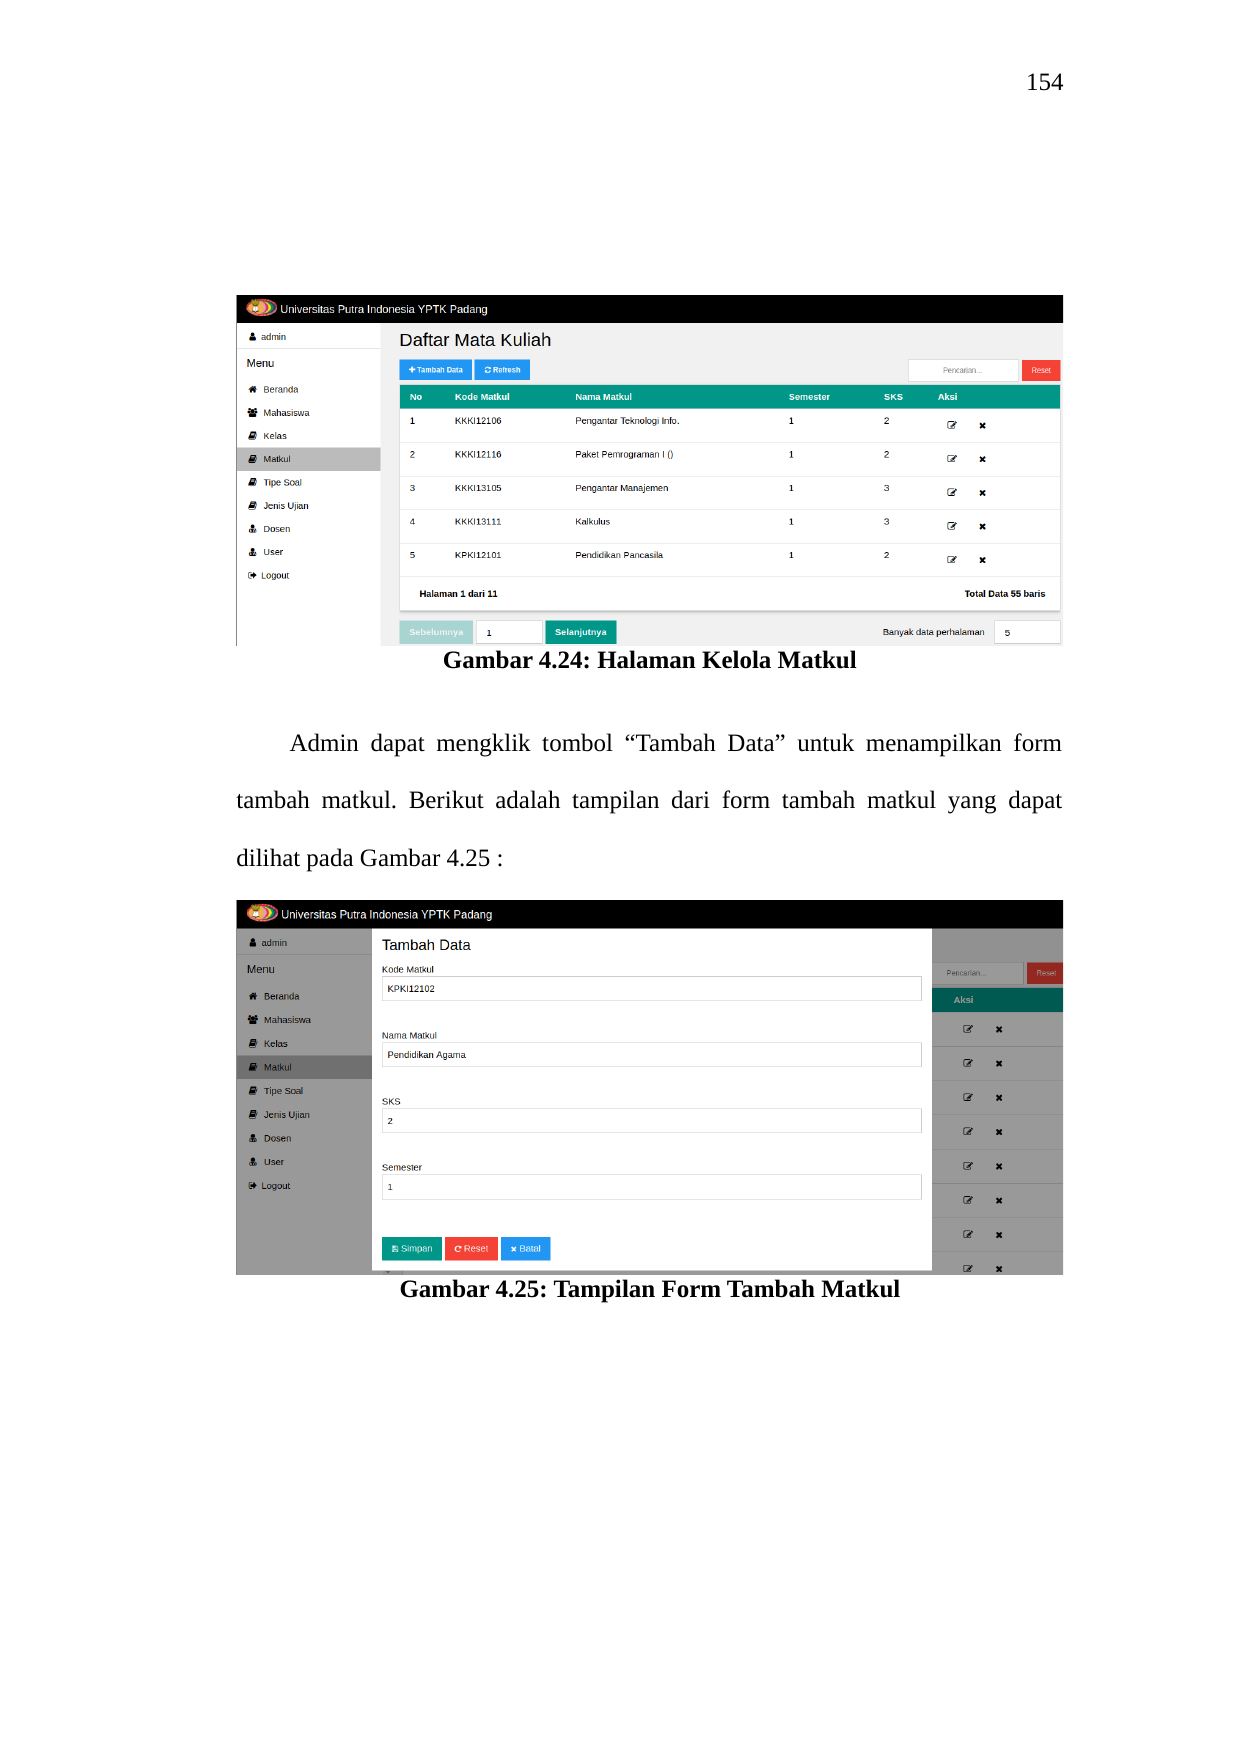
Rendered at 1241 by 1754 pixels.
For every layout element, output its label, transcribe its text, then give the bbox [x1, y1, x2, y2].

text Gambar 4.24: Halaman Kelola Matkul [236, 646, 1063, 674]
text Gambar 4.25: Tampilan Form Tambah Matkul [236, 1275, 1063, 1303]
picture [236, 900, 1064, 1275]
text Admin dapat mengklik tombol “Tambah Data” untuk menampilkan form tambah matkul. Berikut adalah tampilan dari form tambah matkul yang dapat dilihat pada Gambar 4.25 : [236, 728, 1063, 872]
picture [236, 295, 1064, 646]
